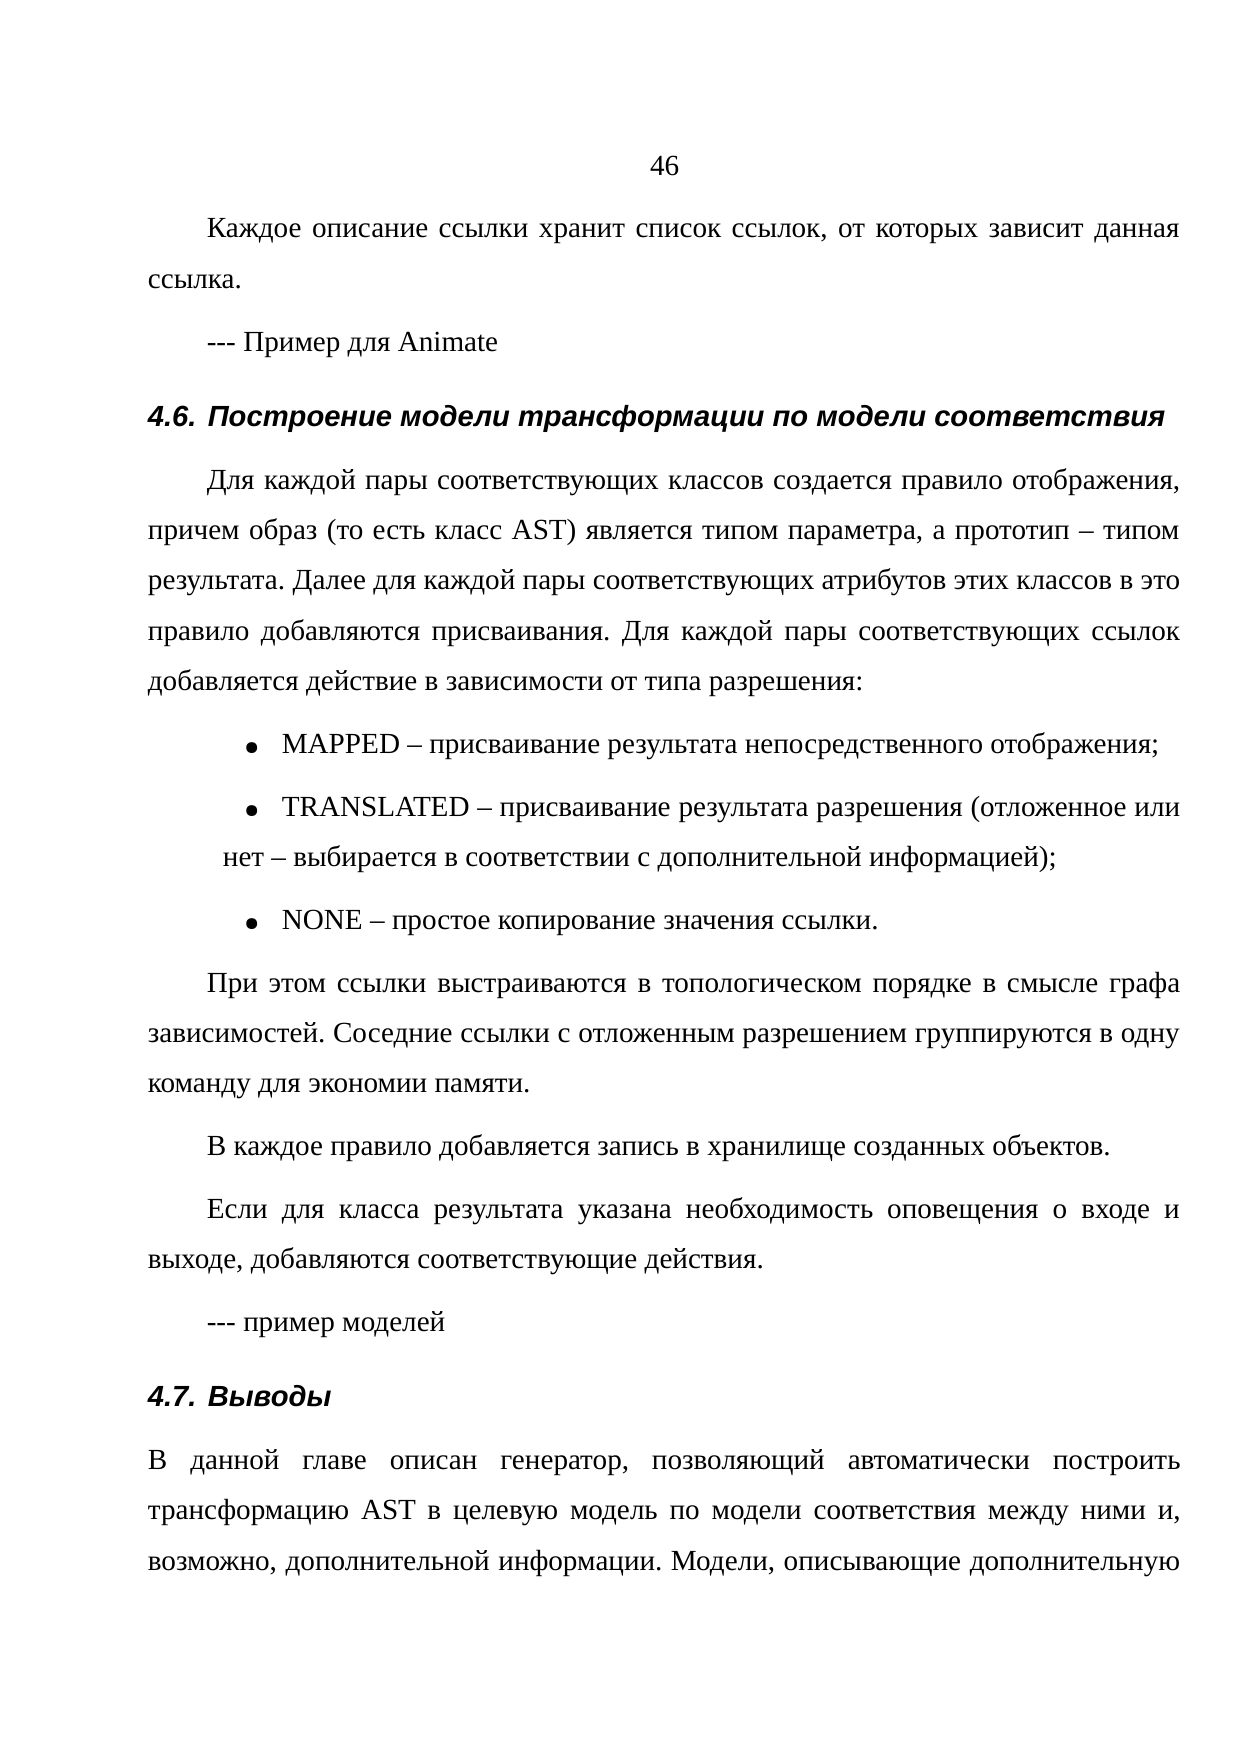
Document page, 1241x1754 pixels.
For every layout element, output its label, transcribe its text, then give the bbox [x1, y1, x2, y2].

subtitle Выводы [148, 1379, 1181, 1413]
text --- Пример для Animate [148, 324, 1181, 357]
text В данной главе описан генератор, позволяющий автоматически построить трансформацию AST в целевую модель по модели соответствия между ними и, возможно, дополнительной информации. Модели, описывающие дополнительную [148, 1442, 1181, 1576]
list MAPPED – присваивание результата непосредственного отображения; [185, 726, 1181, 759]
text В каждое правило добавляется запись в хранилище созданных объектов. [148, 1128, 1181, 1162]
list TRANSLATED – присваивание результата разрешения (отложенное или нет – выбирается в соответствии с дополнительной информацией); [185, 789, 1181, 873]
text Каждое описание ссылки хранит список ссылок, от которых зависит данная ссылка. [148, 211, 1181, 294]
text --- пример моделей [148, 1304, 1181, 1338]
text При этом ссылки выстраиваются в топологическом порядке в смысле графа зависимостей. Соседние ссылки с отложенным разрешением группируются в одну команду для экономии памяти. [148, 965, 1181, 1099]
text Если для класса результата указана необходимость оповещения о входе и выходе, добавляются соответствующие действия. [148, 1191, 1181, 1275]
text Для каждой пары соответствующих классов создается правило отображения, причем образ (то есть класс AST) является типом параметра, а прототип – типом результата. Далее для каждой пары соответствующих атрибутов этих классов в это правило добавляются присваивания. Для каждой пары соответствующих ссылок добавляется действие в зависимости от типа разрешения: [148, 462, 1181, 697]
subtitle Построение модели трансформации по модели соответствия [148, 399, 1181, 433]
list NONE – простое копирование значения ссылки. [185, 902, 1181, 935]
